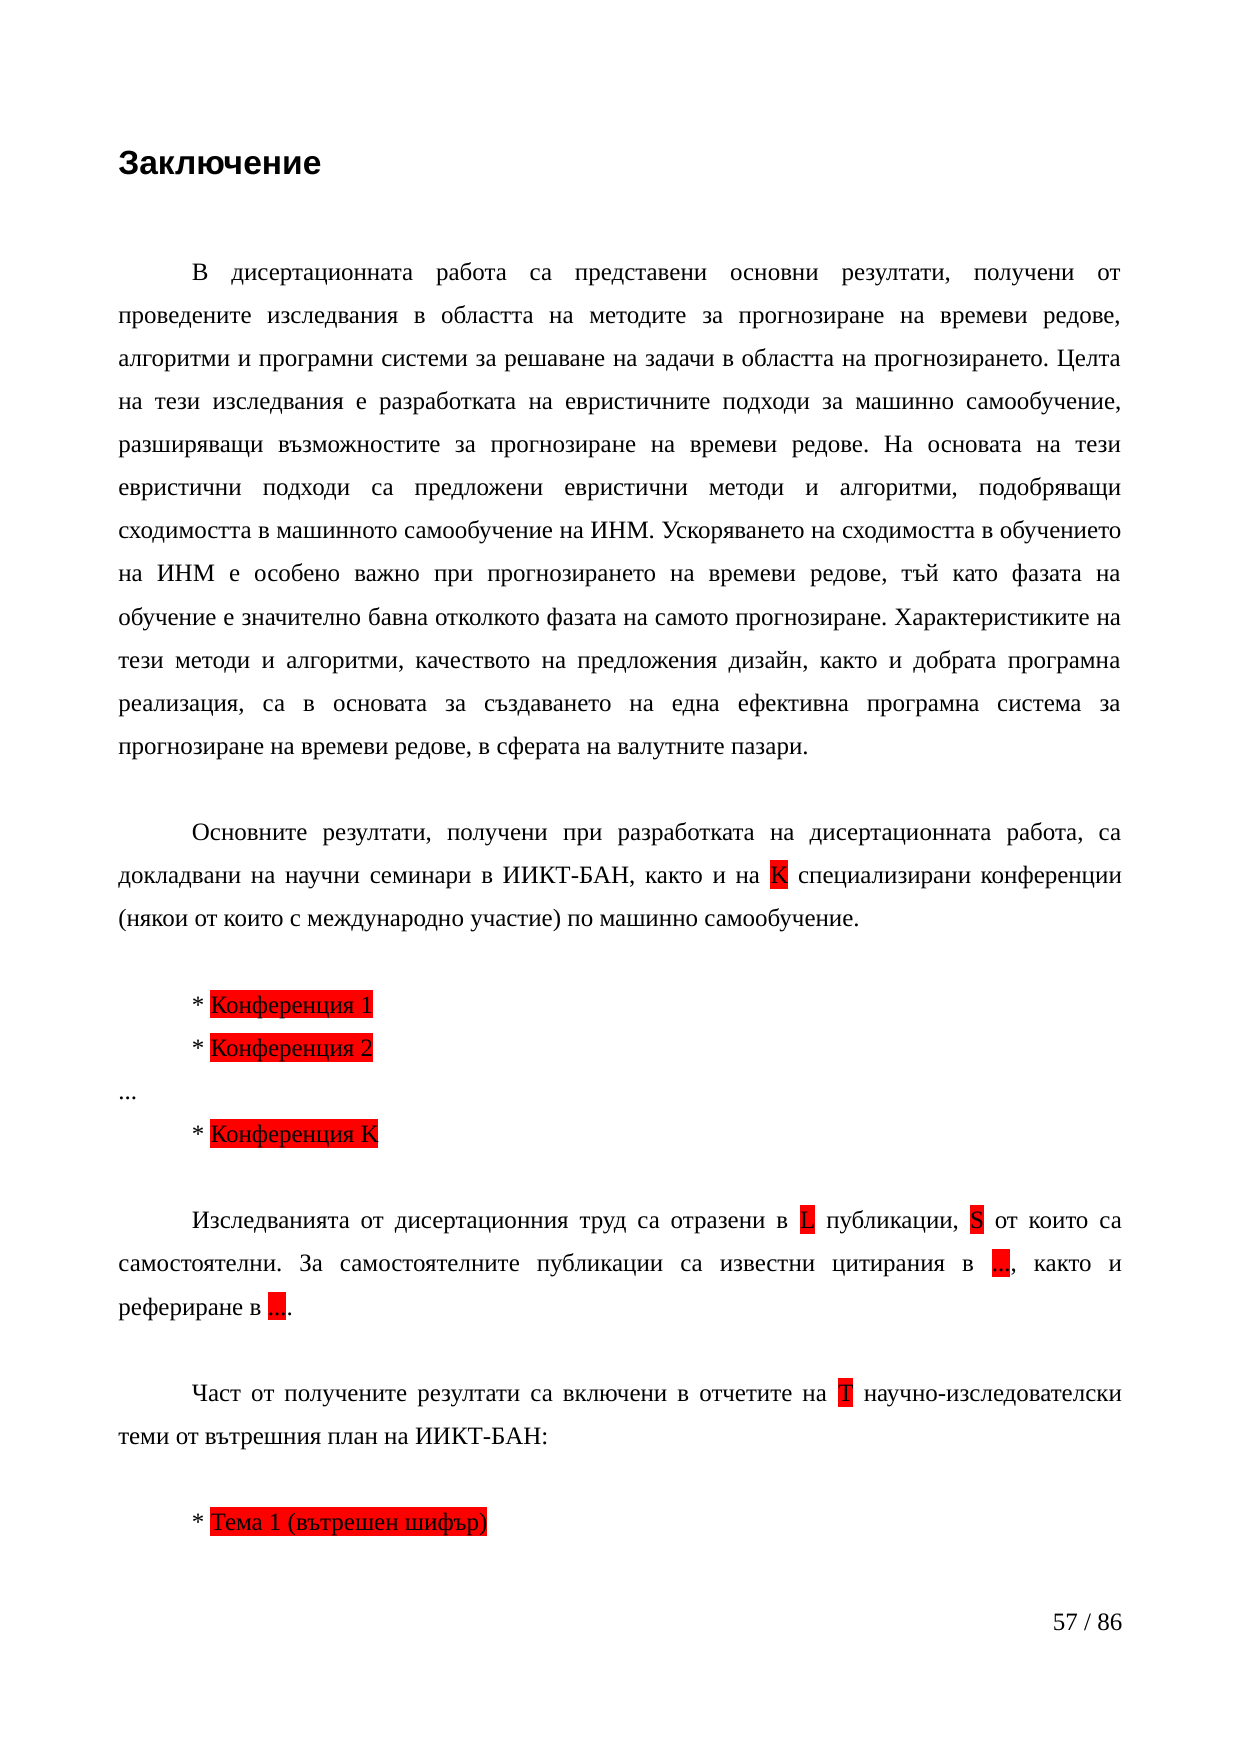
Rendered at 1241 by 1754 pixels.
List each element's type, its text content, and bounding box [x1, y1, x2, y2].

text Изследванията от дисертационния труд са отразени в L публикации, S от които са самостоятелни. За самостоятелните публикации са известни цитирания в ..., както и рефериране в .... [118, 1205, 1122, 1320]
text * Конференция 1 [118, 990, 1122, 1018]
text * Конференция K [118, 1119, 1122, 1148]
text * Тема 1 (вътрешен шифър) [118, 1507, 1122, 1536]
text ... [118, 1076, 1122, 1105]
subtitle Заключение [118, 143, 1122, 182]
text Част от получените резултати са включени в отчетите на T научно-изследователски теми от вътрешния план на ИИКТ-БАН: [118, 1378, 1122, 1450]
text В дисертационната работа са представени основни резултати, получени от проведените изследвания в областта на методите за прогнозиране на времеви редове, алгоритми и програмни системи за решаване на задачи в областта на прогнозирането. Целта на тези изследвания е разработката на евристичните подходи за машинно самообучение, разширяващи възможностите за прогнозиране на времеви редове. На основата на тези евристични подходи са предложени евристични методи и алгоритми, подобряващи сходимостта в машинното самообучение на ИНМ. Ускоряването на сходимостта в обучението на ИНМ е особено важно при прогнозирането на времеви редове, тъй като фазата на обучение е значително бавна отколкото фазата на самото прогнозиране. Характеристиките на тези методи и алгоритми, качеството на предложения дизайн, както и добрата програмна реализация, са в основата за създаването на една ефективна програмна система за прогнозиране на времеви редове, в сферата на валутните пазари. [118, 257, 1122, 760]
text Основните резултати, получени при разработката на дисертационната работа, са докладвани на научни семинари в ИИКТ-БАН, както и на K специализирани конференции (някои от които с международно участие) по машинно самообучение. [118, 817, 1122, 932]
text * Конференция 2 [118, 1033, 1122, 1062]
